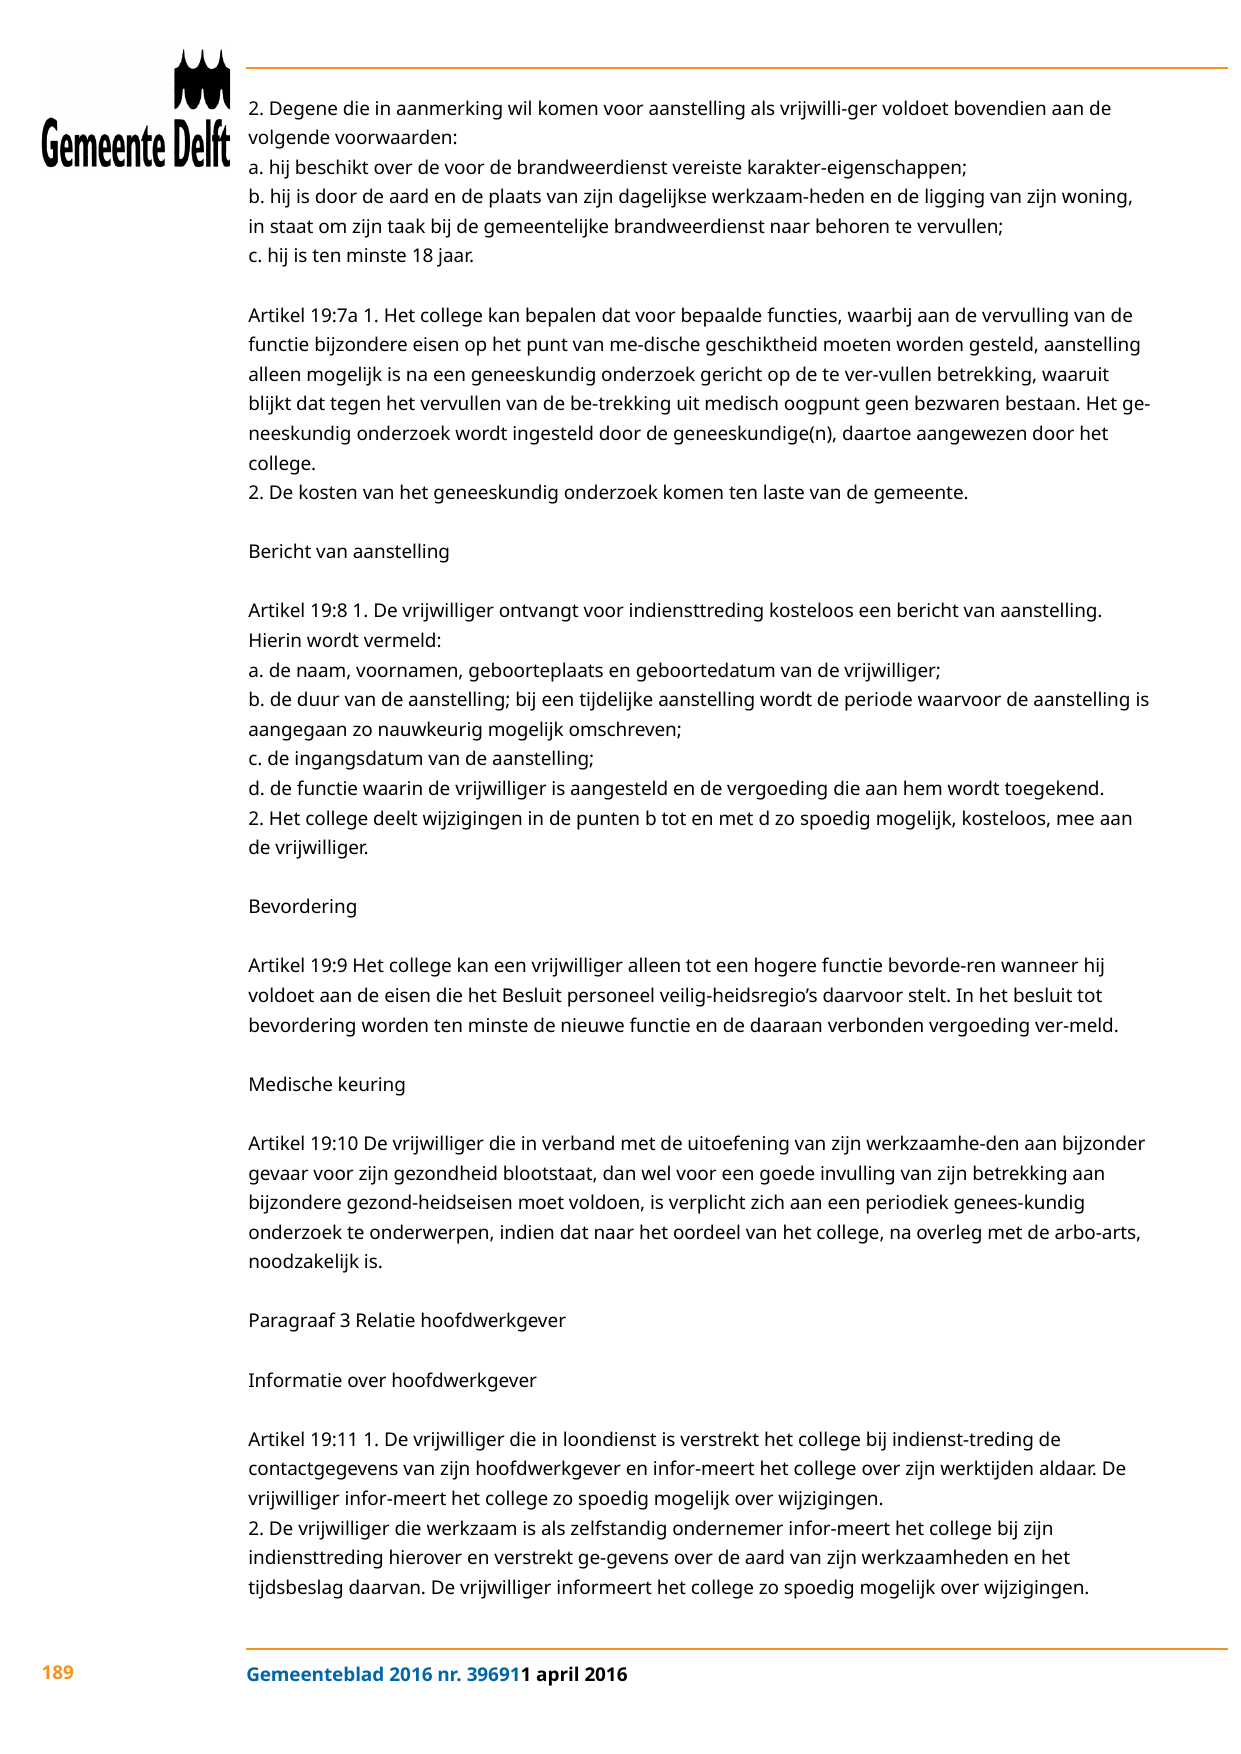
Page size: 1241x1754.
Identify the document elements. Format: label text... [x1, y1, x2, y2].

text d. de functie waarin de vrijwilliger is aangesteld en de vergoeding die aan hem wordt toegekend. [248, 775, 1152, 801]
text Artikel 19:11 1. De vrijwilliger die in loondienst is verstrekt het college bij indienst-treding de contactgegevens van zijn hoofdwerkgever en infor-meert het college over zijn werktijden aldaar. De vrijwilliger infor-meert het college zo spoedig mogelijk over wijzigingen. [248, 1426, 1152, 1511]
text Artikel 19:7a 1. Het college kan bepalen dat voor bepaalde functies, waarbij aan de vervulling van de functie bijzondere eisen op het punt van me-dische geschiktheid moeten worden gesteld, aanstelling alleen mogelijk is na een geneeskundig onderzoek gericht op de te ver-vullen betrekking, waaruit blijkt dat tegen het vervullen van de be-trekking uit medisch oogpunt geen bezwaren bestaan. Het ge-neeskundig onderzoek wordt ingesteld door de geneeskundige(n), daartoe aangewezen door het college. [248, 302, 1152, 476]
text c. hij is ten minste 18 jaar. [248, 243, 1152, 268]
picture [41, 47, 231, 172]
text Medische keuring [248, 1071, 1152, 1097]
text c. de ingangsdatum van de aanstelling; [248, 746, 1152, 771]
text 2. Het college deelt wijzigingen in de punten b tot en met d zo spoedig mogelijk, kosteloos, mee aan de vrijwilliger. [248, 805, 1152, 860]
text b. hij is door de aard en de plaats van zijn dagelijkse werkzaam-heden en de ligging van zijn woning, in staat om zijn taak bij de gemeentelijke brandweerdienst naar behoren te vervullen; [248, 183, 1152, 239]
text b. de duur van de aanstelling; bij een tijdelijke aanstelling wordt de periode waarvoor de aanstelling is aangegaan zo nauwkeurig mogelijk omschreven; [248, 686, 1152, 742]
text 2. De kosten van het geneeskundig onderzoek komen ten laste van de gemeente. [248, 479, 1152, 505]
text a. de naam, voornamen, geboorteplaats en geboortedatum van de vrijwilliger; [248, 657, 1152, 683]
text 2. De vrijwilliger die werkzaam is als zelfstandig ondernemer infor-meert het college bij zijn indiensttreding hierover en verstrekt ge-gevens over de aard van zijn werkzaamheden en het tijdsbeslag daarvan. De vrijwilliger informeert het college zo spoedig mogelijk over wijzigingen. [248, 1515, 1152, 1600]
text Bevordering [248, 893, 1152, 919]
text Artikel 19:9 Het college kan een vrijwilliger alleen tot een hogere functie bevorde-ren wanneer hij voldoet aan de eisen die het Besluit personeel veilig-heidsregio’s daarvoor stelt. In het besluit tot bevordering worden ten minste de nieuwe functie en de daaraan verbonden vergoeding ver-meld. [248, 953, 1152, 1038]
text Paragraaf 3 Relatie hoofdwerkgever [248, 1308, 1152, 1333]
text Artikel 19:8 1. De vrijwilliger ontvangt voor indiensttreding kosteloos een bericht van aanstelling. Hierin wordt vermeld: [248, 598, 1152, 653]
text Artikel 19:10 De vrijwilliger die in verband met de uitoefening van zijn werkzaamhe-den aan bijzonder gevaar voor zijn gezondheid blootstaat, dan wel voor een goede invulling van zijn betrekking aan bijzondere gezond-heidseisen moet voldoen, is verplicht zich aan een periodiek genees-kundig onderzoek te onderwerpen, indien dat naar het oordeel van het college, na overleg met de arbo-arts, noodzakelijk is. [248, 1130, 1152, 1274]
text a. hij beschikt over de voor de brandweerdienst vereiste karakter-eigenschappen; [248, 154, 1152, 180]
text 2. Degene die in aanmerking wil komen voor aanstelling als vrijwilli-ger voldoet bovendien aan de volgende voorwaarden: [248, 95, 1152, 150]
text Bericht van aanstelling [248, 538, 1152, 564]
text Informatie over hoofdwerkgever [248, 1367, 1152, 1393]
